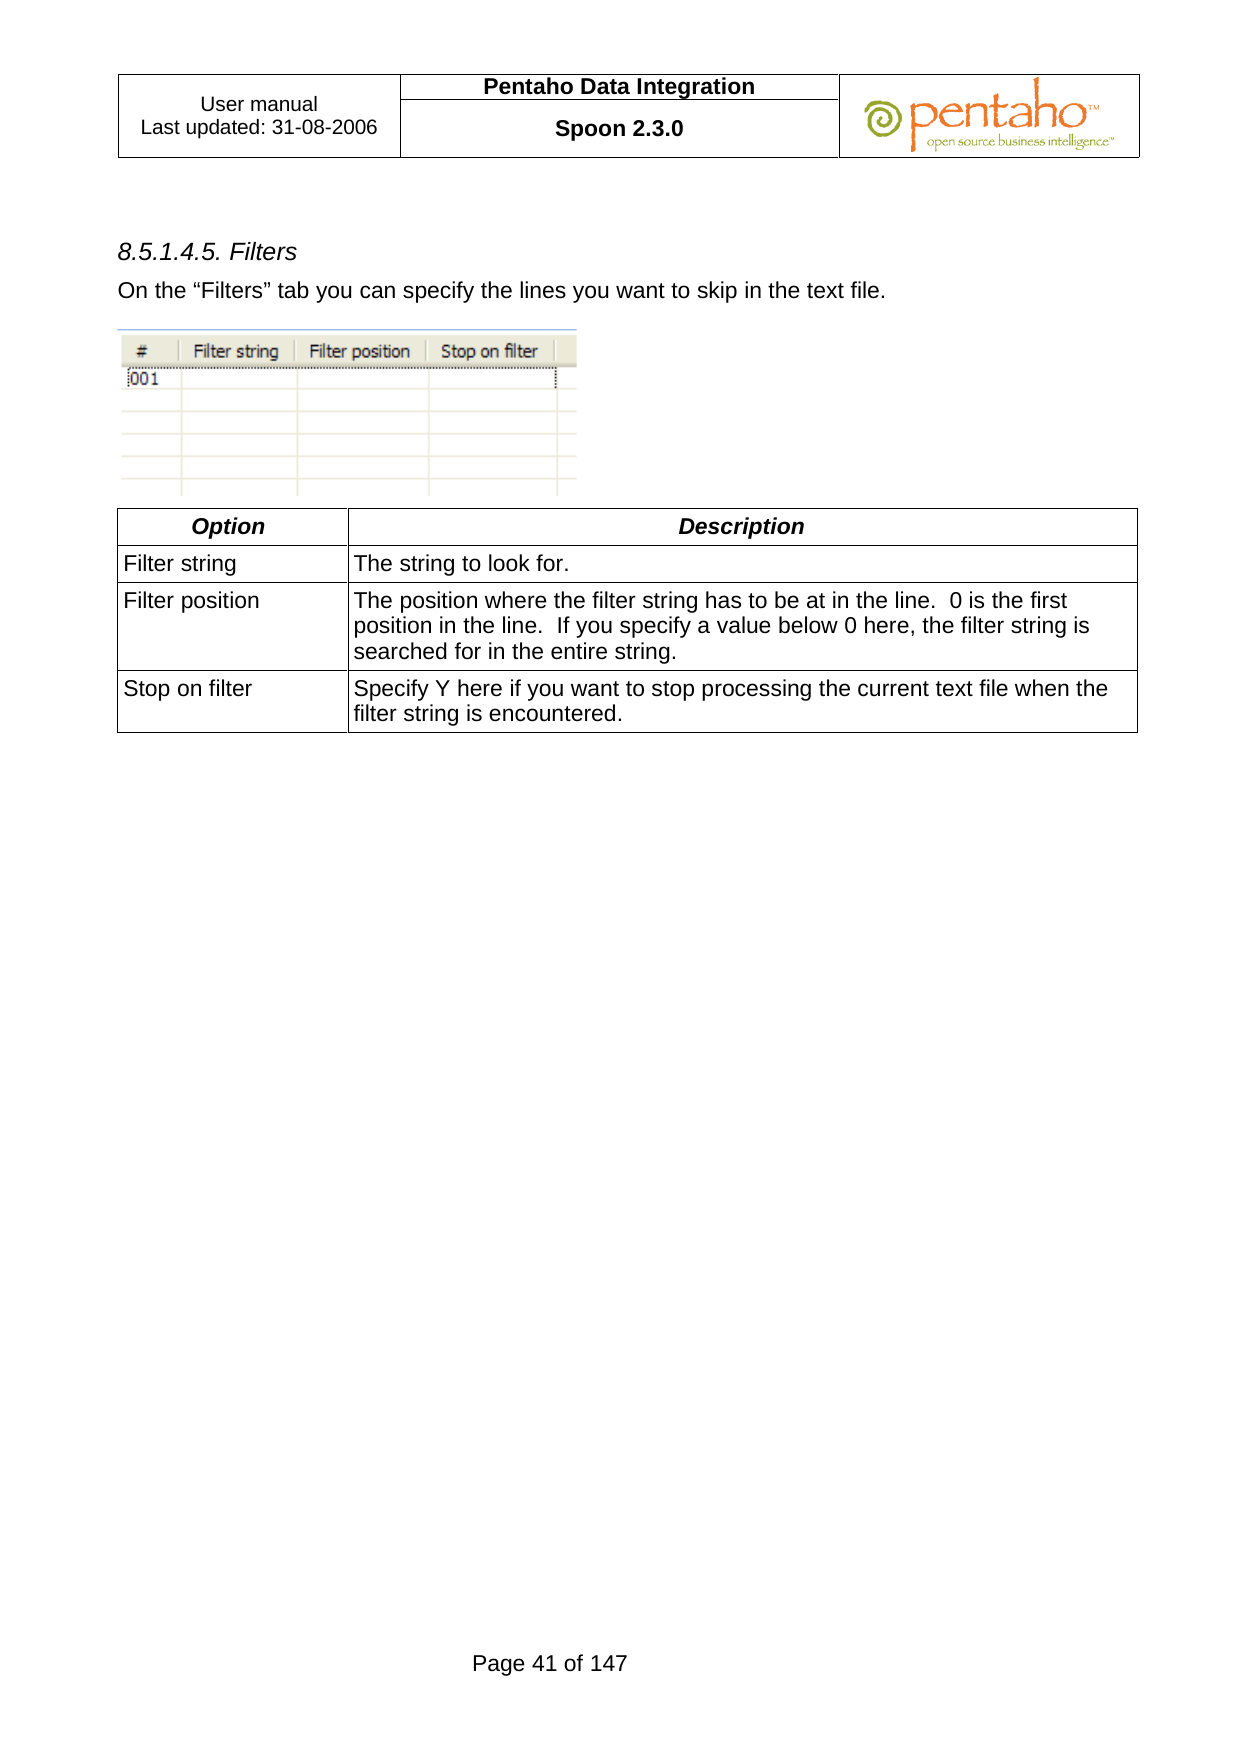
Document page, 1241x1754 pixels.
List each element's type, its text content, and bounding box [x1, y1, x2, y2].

table_cell Filter string [118, 546, 347, 582]
table_cell The string to look for. [349, 546, 1137, 582]
table_cell Stop on filter [118, 671, 347, 732]
table_cell The position where the filter string has to be at in the line. 0 is the first position in the line. If you specify a value below 0 here, the filter string is searched for in the entire string. [349, 583, 1137, 670]
table_header Option [118, 509, 347, 545]
subtitle Filters [117, 238, 1137, 266]
table_cell Filter position [118, 583, 347, 670]
table_cell Specify Y here if you want to stop processing the current text file when the filter string is encountered. [349, 671, 1137, 732]
text On the “Filters” tab you can specify the lines you want to skip in the text file. [117, 278, 1137, 304]
table_header Description [349, 509, 1137, 545]
